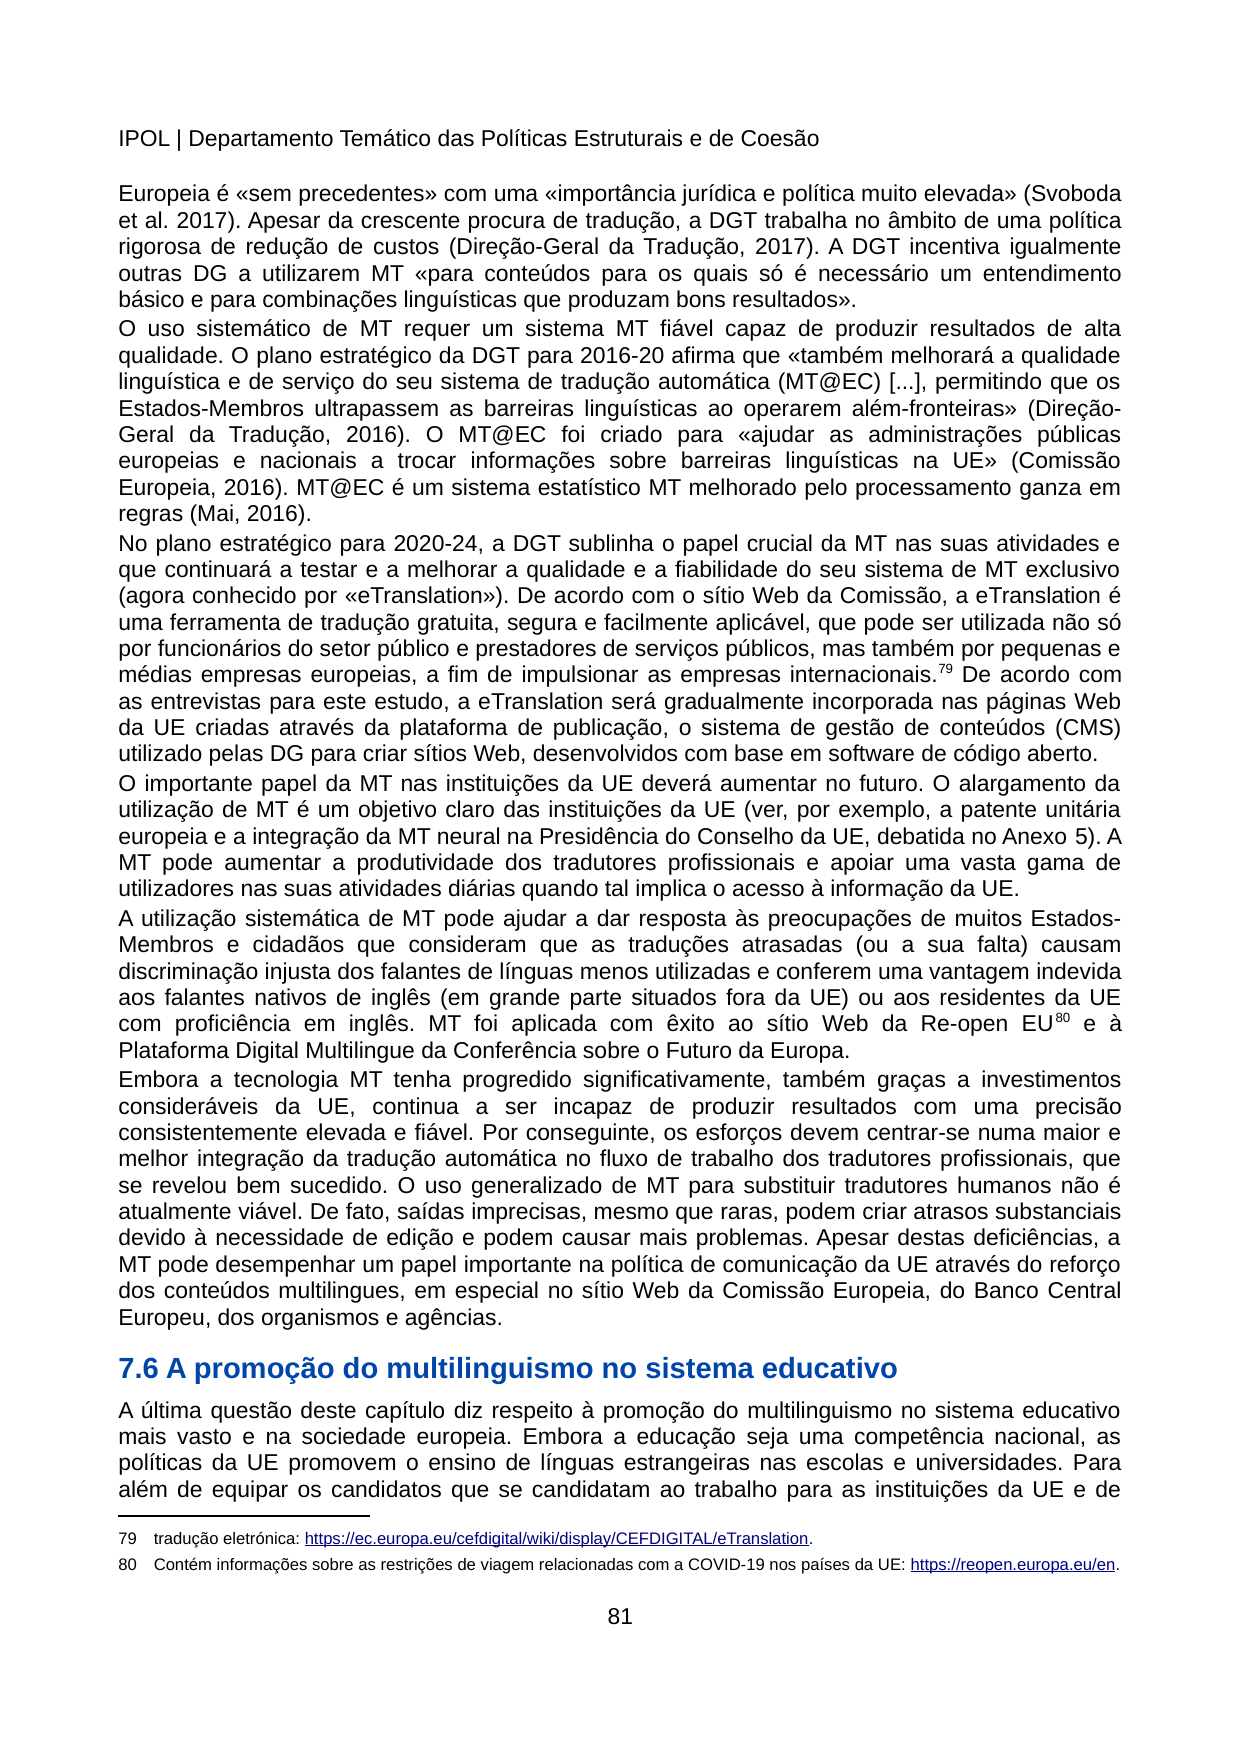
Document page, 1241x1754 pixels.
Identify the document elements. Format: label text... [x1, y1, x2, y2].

text Embora a tecnologia MT tenha progredido significativamente, também graças a investimentos consideráveis da UE, continua a ser incapaz de produzir resultados com uma precisão consistentemente elevada e fiável. Por conseguinte, os esforços devem centrar-se numa maior e melhor integração da tradução automática no fluxo de trabalho dos tradutores profissionais, que se revelou bem sucedido. O uso generalizado de MT para substituir tradutores humanos não é atualmente viável. De fato, saídas imprecisas, mesmo que raras, podem criar atrasos substanciais devido à necessidade de edição e podem causar mais problemas. Apesar destas deficiências, a MT pode desempenhar um papel importante na política de comunicação da UE através do reforço dos conteúdos multilingues, em especial no sítio Web da Comissão Europeia, do Banco Central Europeu, dos organismos e agências. [118, 1066, 1122, 1330]
text Contém informações sobre as restrições de viagem relacionadas com a COVID-19 nos países da UE: https://reopen.europa.eu/en. [118, 1554, 1122, 1573]
text A utilização sistemática de MT pode ajudar a dar resposta às preocupações de muitos Estados-Membros e cidadãos que consideram que as traduções atrasadas (ou a sua falta) causam discriminação injusta dos falantes de línguas menos utilizadas e conferem uma vantagem indevida aos falantes nativos de inglês (em grande parte situados fora da UE) ou aos residentes da UE com proficiência em inglês. MT foi aplicada com êxito ao sítio Web da Re-open EU e à Plataforma Digital Multilingue da Conferência sobre o Futuro da Europa. [118, 905, 1122, 1063]
text O importante papel da MT nas instituições da UE deverá aumentar no futuro. O alargamento da utilização de MT é um objetivo claro das instituições da UE (ver, por exemplo, a patente unitária europeia e a integração da MT neural na Presidência do Conselho da UE, debatida no Anexo 5). A MT pode aumentar a produtividade dos tradutores profissionais e apoiar uma vasta gama de utilizadores nas suas atividades diárias quando tal implica o acesso à informação da UE. [118, 770, 1122, 902]
text tradução eletrónica: https://ec.europa.eu/cefdigital/wiki/display/CEFDIGITAL/eTranslation. [118, 1529, 1122, 1548]
text No plano estratégico para 2020-24, a DGT sublinha o papel crucial da MT nas suas atividades e que continuará a testar e a melhorar a qualidade e a fiabilidade do seu sistema de MT exclusivo (agora conhecido por «eTranslation»). De acordo com o sítio Web da Comissão, a eTranslation é uma ferramenta de tradução gratuita, segura e facilmente aplicável, que pode ser utilizada não só por funcionários do setor público e prestadores de serviços públicos, mas também por pequenas e médias empresas europeias, a fim de impulsionar as empresas internacionais. De acordo com as entrevistas para este estudo, a eTranslation será gradualmente incorporada nas páginas Web da UE criadas através da plataforma de publicação, o sistema de gestão de conteúdos (CMS) utilizado pelas DG para criar sítios Web, desenvolvidos com base em software de código aberto. [118, 529, 1122, 767]
text Europeia é «sem precedentes» com uma «importância jurídica e política muito elevada» (Svoboda et al. 2017). Apesar da crescente procura de tradução, a DGT trabalha no âmbito de uma política rigorosa de redução de custos (Direção-Geral da Tradução, 2017). A DGT incentiva igualmente outras DG a utilizarem MT «para conteúdos para os quais só é necessário um entendimento básico e para combinações linguísticas que produzam bons resultados». [118, 180, 1122, 312]
text O uso sistemático de MT requer um sistema MT fiável capaz de produzir resultados de alta qualidade. O plano estratégico da DGT para 2016-20 afirma que «também melhorará a qualidade linguística e de serviço do seu sistema de tradução automática (MT@EC) [...], permitindo que os Estados-Membros ultrapassem as barreiras linguísticas ao operarem além-fronteiras» (Direção-Geral da Tradução, 2016). O MT@EC foi criado para «ajudar as administrações públicas europeias e nacionais a trocar informações sobre barreiras linguísticas na UE» (Comissão Europeia, 2016). MT@EC é um sistema estatístico MT melhorado pelo processamento ganza em regras (Mai, 2016). [118, 315, 1122, 526]
text A última questão deste capítulo diz respeito à promoção do multilinguismo no sistema educativo mais vasto e na sociedade europeia. Embora a educação seja uma competência nacional, as políticas da UE promovem o ensino de línguas estrangeiras nas escolas e universidades. Para além de equipar os candidatos que se candidatam ao trabalho para as instituições da UE e de [118, 1397, 1122, 1502]
subtitle 7.6 A promoção do multilinguismo no sistema educativo [118, 1351, 1122, 1384]
